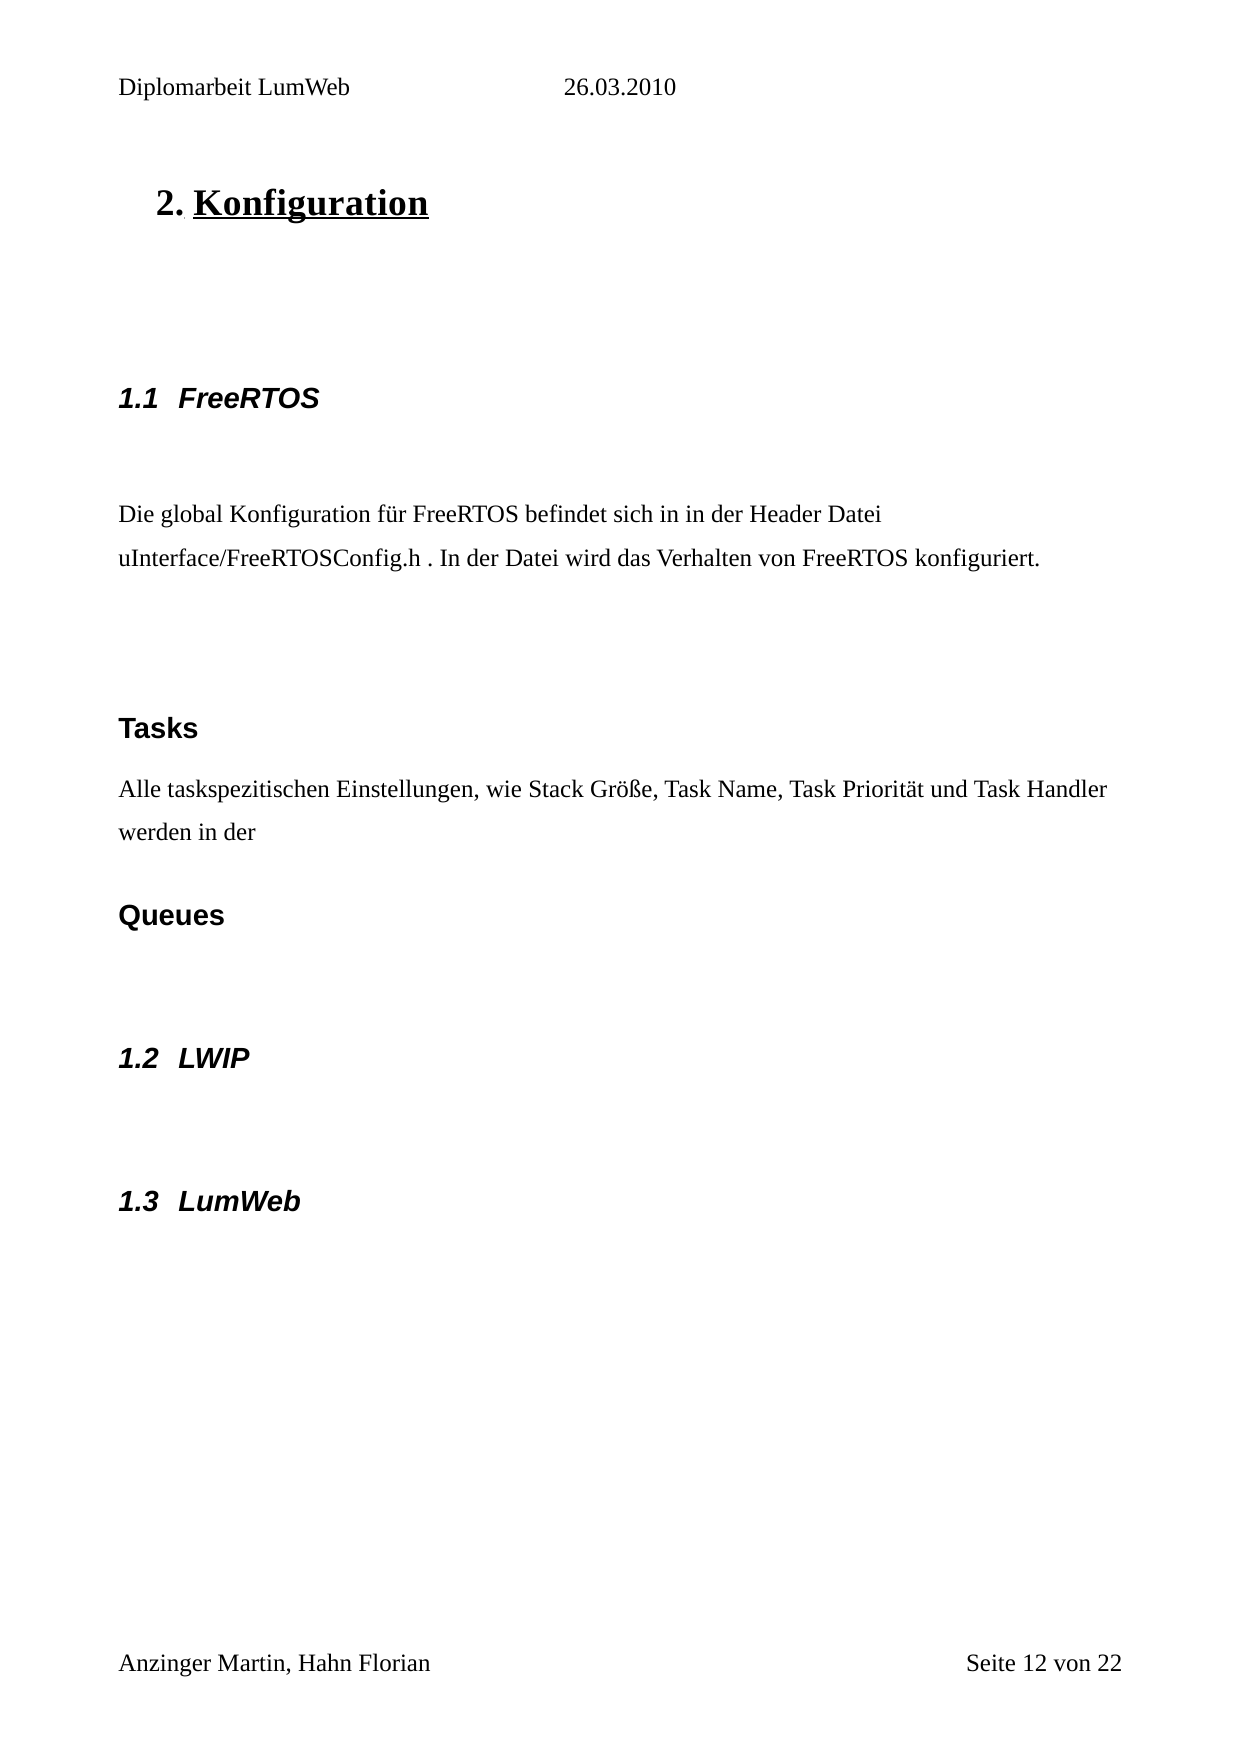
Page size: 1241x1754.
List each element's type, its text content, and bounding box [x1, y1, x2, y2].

subtitle Tasks [118, 711, 1122, 744]
subtitle Konfiguration [156, 180, 1122, 223]
subtitle 1.3 LumWeb [118, 1184, 1122, 1218]
text Die global Konfiguration für FreeRTOS befindet sich in in der Header Datei uInterface/FreeRTOSConfig.h . In der Datei wird das Verhalten von FreeRTOS konfiguriert. [118, 499, 1122, 571]
text Alle taskspezitischen Einstellungen, wie Stack Größe, Task Name, Task Priorität und Task Handler werden in der [118, 774, 1122, 846]
subtitle Queues [118, 898, 1122, 931]
subtitle 1.2 LWIP [118, 1041, 1122, 1074]
subtitle 1.1 FreeRTOS [118, 381, 1122, 414]
